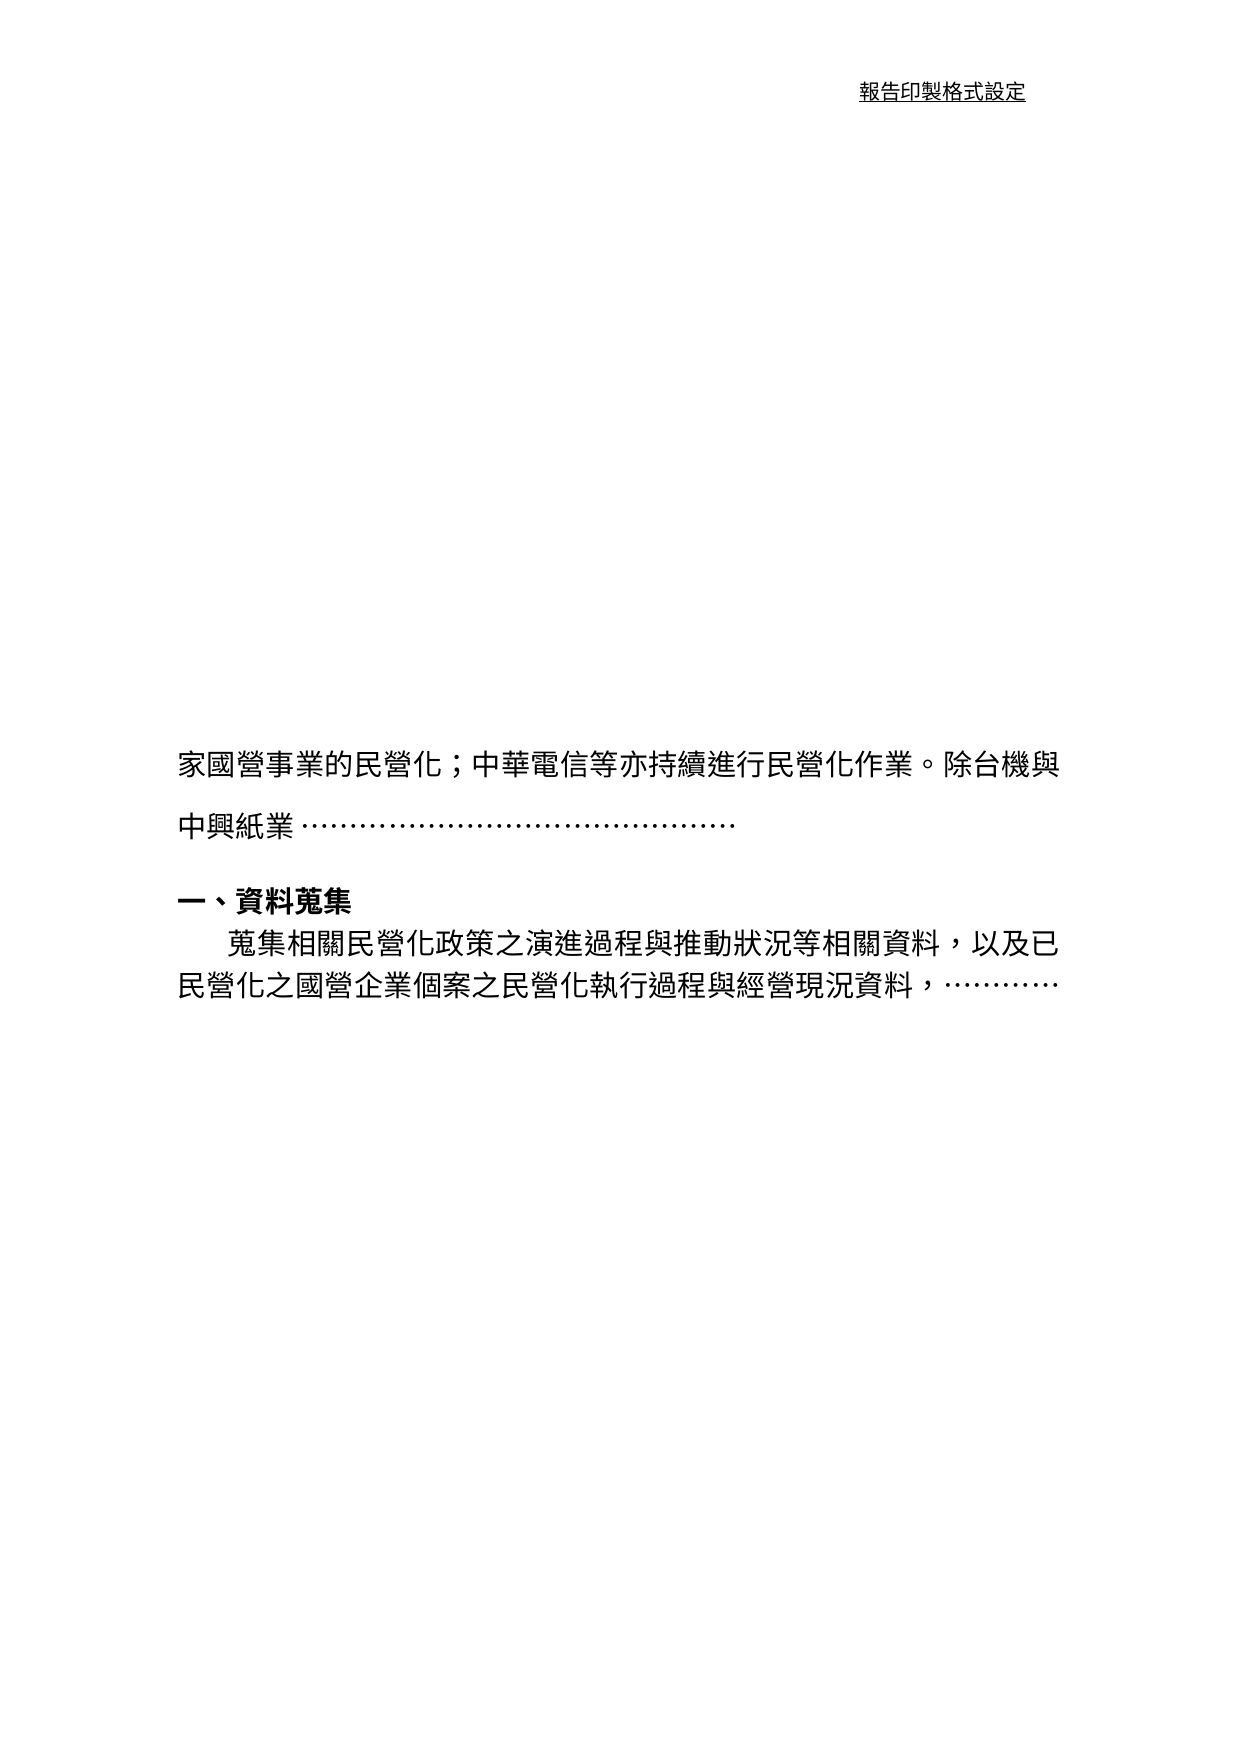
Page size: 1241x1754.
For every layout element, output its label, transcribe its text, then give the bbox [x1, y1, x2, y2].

text 蒐集相關民營化政策之演進過程與推動狀況等相關資料，以及已民營化之國營企業個案之民營化執行過程與經營現況資料，………… [177, 921, 1063, 1005]
text 家國營事業的民營化；中華電信等亦持續進行民營化作業。除台機與中興紙業 ……………………………………… [177, 721, 1063, 846]
text 一、資料蒐集 [177, 858, 1063, 921]
